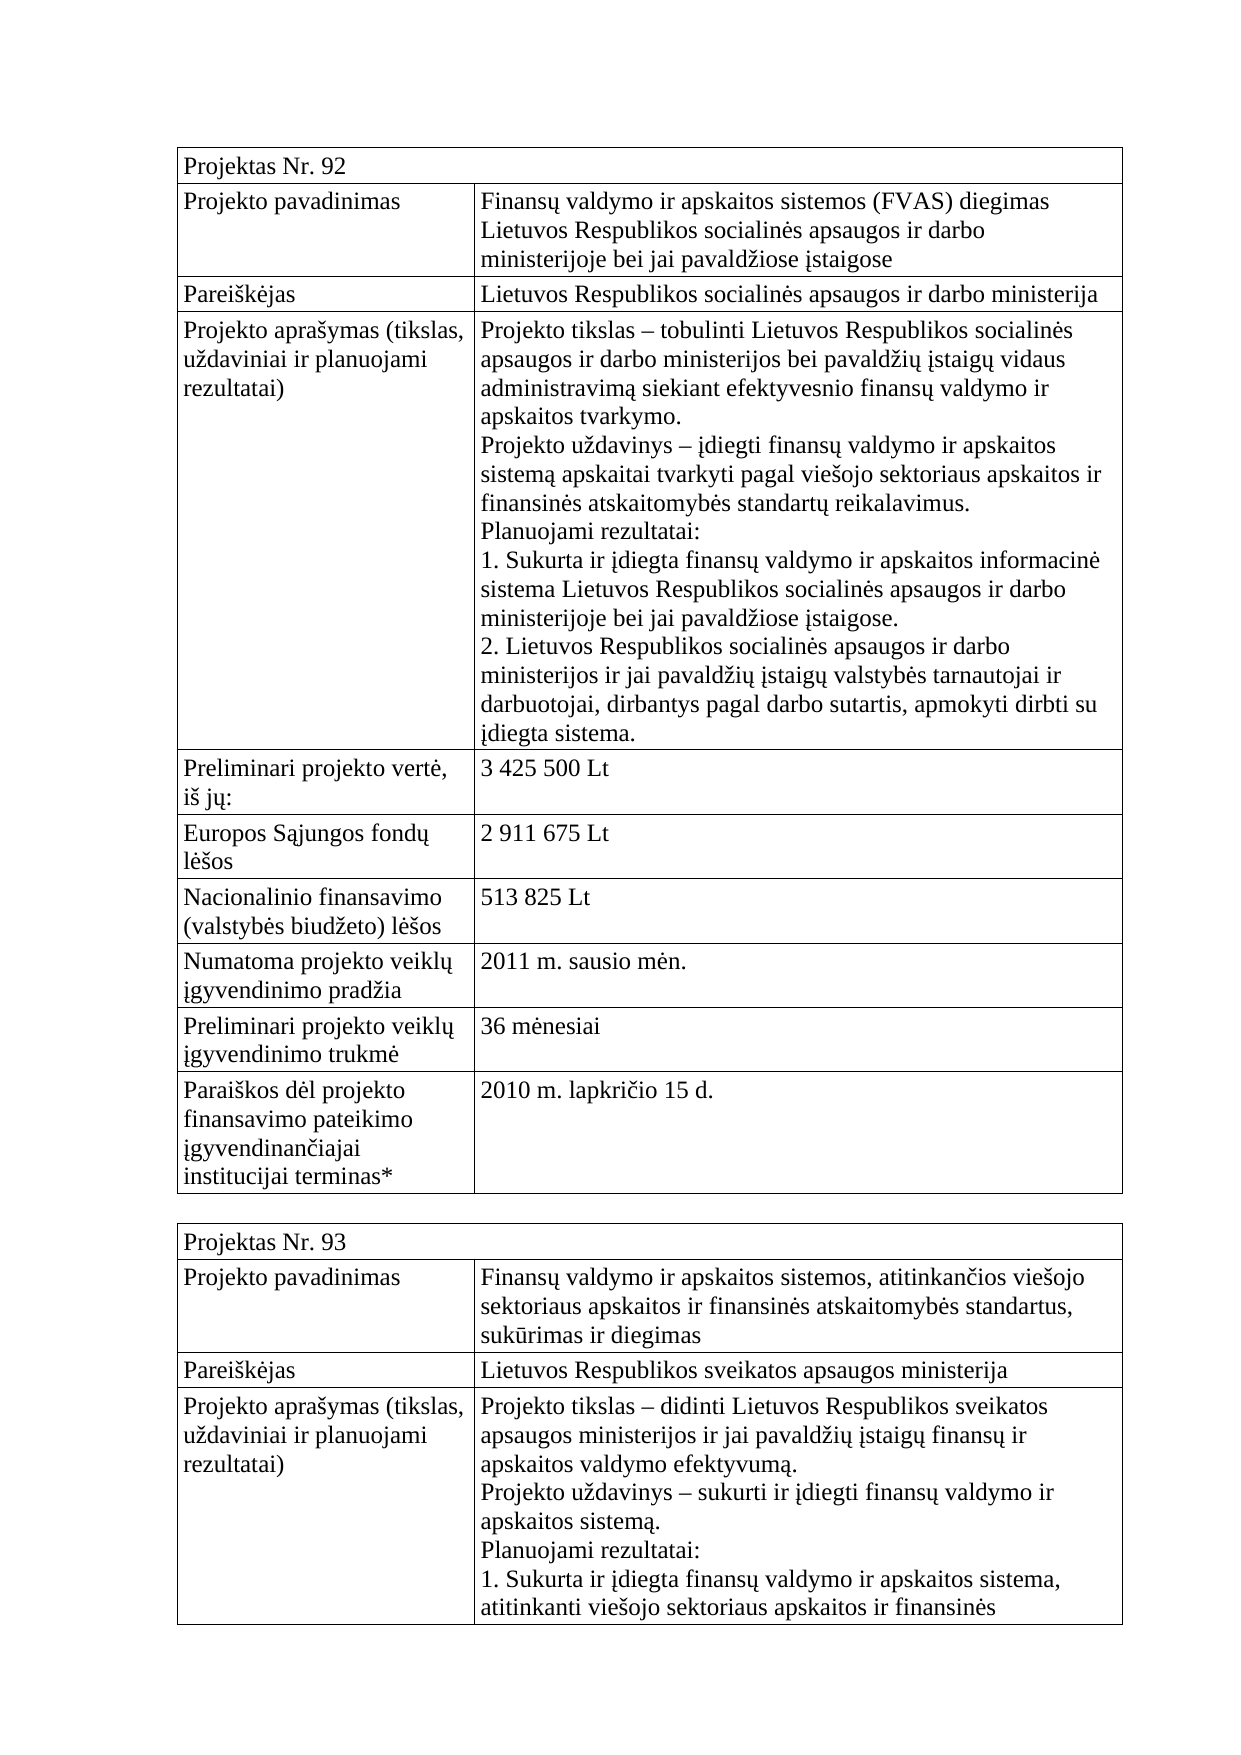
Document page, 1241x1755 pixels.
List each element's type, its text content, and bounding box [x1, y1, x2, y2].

table_cell Finansų valdymo ir apskaitos sistemos (FVAS) diegimas Lietuvos Respublikos socialinės apsaugos ir darbo ministerijoje bei jai pavaldžiose įstaigose [475, 184, 1122, 276]
table_cell Europos Sąjungos fondų lėšos [178, 815, 474, 878]
table_header Projektas Nr. 93 [178, 1224, 1122, 1258]
table_cell 2010 m. lapkričio 15 d. [475, 1072, 1122, 1193]
table_cell Projekto tikslas – didinti Lietuvos Respublikos sveikatos apsaugos ministerijos ir jai pavaldžių įstaigų finansų ir apskaitos valdymo efektyvumą. Projekto uždavinys – sukurti ir įdiegti finansų valdymo ir apskaitos sistemą. Planuojami rezultatai: 1. Sukurta ir įdiegta finansų valdymo ir apskaitos sistema, atitinkanti viešojo sektoriaus apskaitos ir finansinės [475, 1388, 1122, 1624]
table_cell 513 825 Lt [475, 879, 1122, 942]
table_cell Finansų valdymo ir apskaitos sistemos, atitinkančios viešojo sektoriaus apskaitos ir finansinės atskaitomybės standartus, sukūrimas ir diegimas [475, 1260, 1122, 1352]
table_cell Projekto pavadinimas [178, 1260, 474, 1352]
table_cell Lietuvos Respublikos socialinės apsaugos ir darbo ministerija [475, 277, 1122, 311]
table_cell Projekto aprašymas (tikslas, uždaviniai ir planuojami rezultatai) [178, 312, 474, 749]
table_cell Pareiškėjas [178, 277, 474, 311]
table_cell Projekto tikslas – tobulinti Lietuvos Respublikos socialinės apsaugos ir darbo ministerijos bei pavaldžių įstaigų vidaus administravimą siekiant efektyvesnio finansų valdymo ir apskaitos tvarkymo. Projekto uždavinys – įdiegti finansų valdymo ir apskaitos sistemą apskaitai tvarkyti pagal viešojo sektoriaus apskaitos ir finansinės atskaitomybės standartų reikalavimus. Planuojami rezultatai: 1. Sukurta ir įdiegta finansų valdymo ir apskaitos informacinė sistema Lietuvos Respublikos socialinės apsaugos ir darbo ministerijoje bei jai pavaldžiose įstaigose. 2. Lietuvos Respublikos socialinės apsaugos ir darbo ministerijos ir jai pavaldžių įstaigų valstybės tarnautojai ir darbuotojai, dirbantys pagal darbo sutartis, apmokyti dirbti su įdiegta sistema. [475, 312, 1122, 749]
table_cell Numatoma projekto veiklų įgyvendinimo pradžia [178, 944, 474, 1007]
table_header Projektas Nr. 92 [178, 148, 1122, 182]
table_cell Nacionalinio finansavimo (valstybės biudžeto) lėšos [178, 879, 474, 942]
table_cell Lietuvos Respublikos sveikatos apsaugos ministerija [475, 1353, 1122, 1387]
table_cell Preliminari projekto vertė, iš jų: [178, 750, 474, 814]
table_cell 3 425 500 Lt [475, 750, 1122, 814]
table_cell Paraiškos dėl projekto finansavimo pateikimo įgyvendinančiajai institucijai terminas* [178, 1072, 474, 1193]
table_cell Preliminari projekto veiklų įgyvendinimo trukmė [178, 1008, 474, 1071]
table_cell Projekto pavadinimas [178, 184, 474, 276]
table_cell Projekto aprašymas (tikslas, uždaviniai ir planuojami rezultatai) [178, 1388, 474, 1624]
table_cell Pareiškėjas [178, 1353, 474, 1387]
table_cell 36 mėnesiai [475, 1008, 1122, 1071]
table_cell 2 911 675 Lt [475, 815, 1122, 878]
table_cell 2011 m. sausio mėn. [475, 944, 1122, 1007]
